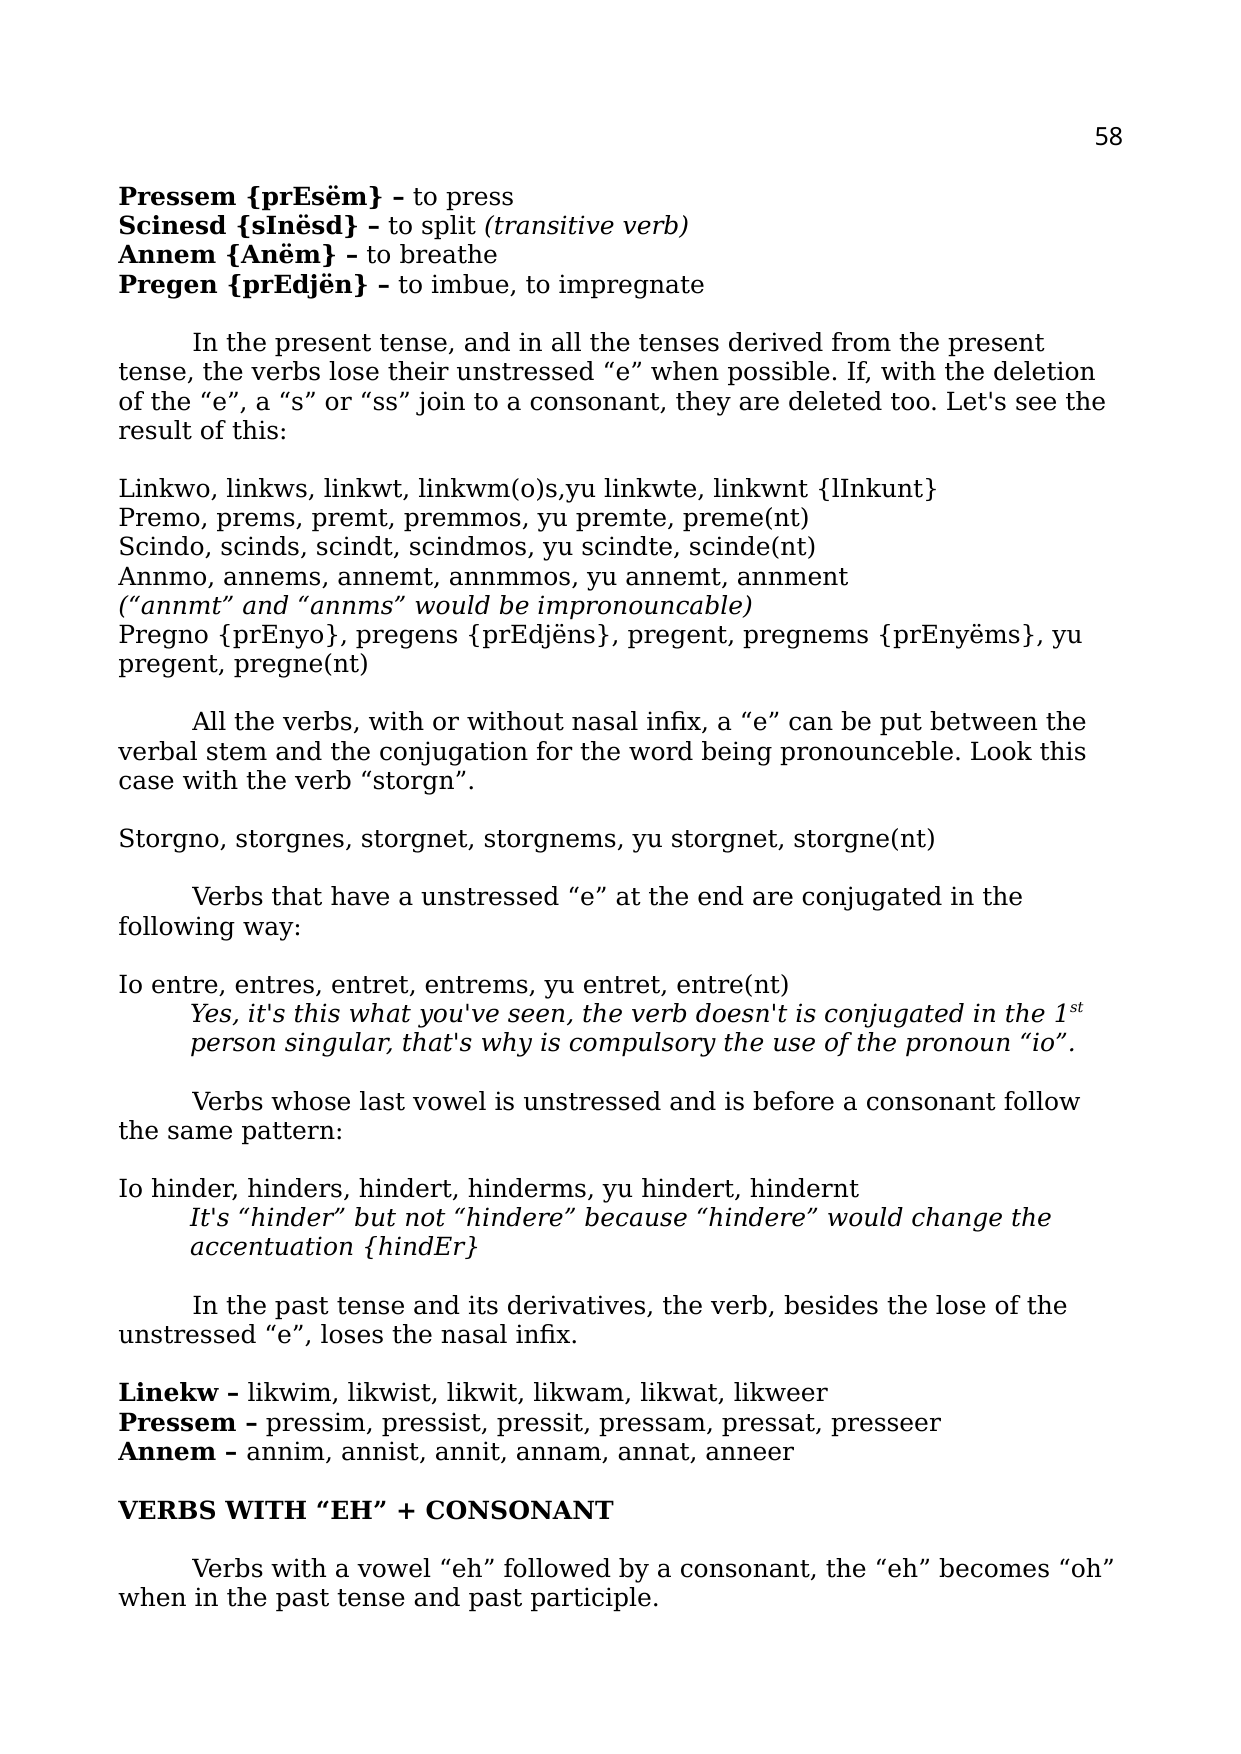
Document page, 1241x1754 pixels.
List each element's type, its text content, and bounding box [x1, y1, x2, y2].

text Scindo, scinds, scindt, scindmos, yu scindte, scinde(nt) [118, 532, 1123, 562]
text Annmo, annems, annemt, annmmos, yu annemt, annment [118, 562, 1123, 591]
text Io entre, entres, entret, entrems, yu entret, entre(nt) [118, 970, 1123, 999]
text Pressem {prEsëm} – to press [118, 182, 1123, 211]
text Pressem – pressim, pressist, pressit, pressam, pressat, presseer [118, 1408, 1123, 1437]
text Linkwo, linkws, linkwt, linkwm(o)s,yu linkwte, linkwnt {lInkunt} [118, 474, 1123, 503]
text It's “hinder” but not “hindere” because “hindere” would change the accentuation {hindEr} [190, 1203, 1123, 1262]
text In the present tense, and in all the tenses derived from the present tense, the verbs lose their unstressed “e” when possible. If, with the deletion of the “e”, a “s” or “ss” join to a consonant, they are deleted too. Let's see the result of this: [118, 328, 1123, 445]
text Verbs that have a unstressed “e” at the end are conjugated in the following way: [118, 882, 1123, 941]
subtitle VERBS WITH “EH” + CONSONANT [118, 1496, 1123, 1525]
text Verbs with a vowel “eh” followed by a consonant, the “eh” becomes “oh” when in the past tense and past participle. [118, 1554, 1123, 1612]
text Premo, prems, premt, premmos, yu premte, preme(nt) [118, 503, 1123, 532]
text Scinesd {sInësd} – to split (transitive verb) [118, 211, 1123, 240]
text Pregno {prEnyo}, pregens {prEdjëns}, pregent, pregnems {prEnyëms}, yu pregent, pregne(nt) [118, 620, 1123, 678]
text Annem {Anëm} – to breathe [118, 240, 1123, 270]
text Yes, it's this what you've seen, the verb doesn't is conjugated in the 1st person singular, that's why is compulsory the use of the pronoun “io”. [190, 999, 1123, 1057]
text Pregen {prEdjën} – to imbue, to impregnate [118, 270, 1123, 299]
text Linekw – likwim, likwist, likwit, likwam, likwat, likweer [118, 1378, 1123, 1408]
text In the past tense and its derivatives, the verb, besides the lose of the unstressed “e”, loses the nasal infix. [118, 1291, 1123, 1349]
text (“annmt” and “annms” would be impronouncable) [118, 591, 1123, 620]
text Verbs whose last vowel is unstressed and is before a consonant follow the same pattern: [118, 1087, 1123, 1145]
text Annem – annim, annist, annit, annam, annat, anneer [118, 1437, 1123, 1466]
text All the verbs, with or without nasal infix, a “e” can be put between the verbal stem and the conjugation for the word being pronounceble. Look this case with the verb “storgn”. [118, 707, 1123, 795]
text Io hinder, hinders, hindert, hinderms, yu hindert, hindernt [118, 1174, 1123, 1203]
text Storgno, storgnes, storgnet, storgnems, yu storgnet, storgne(nt) [118, 824, 1123, 853]
